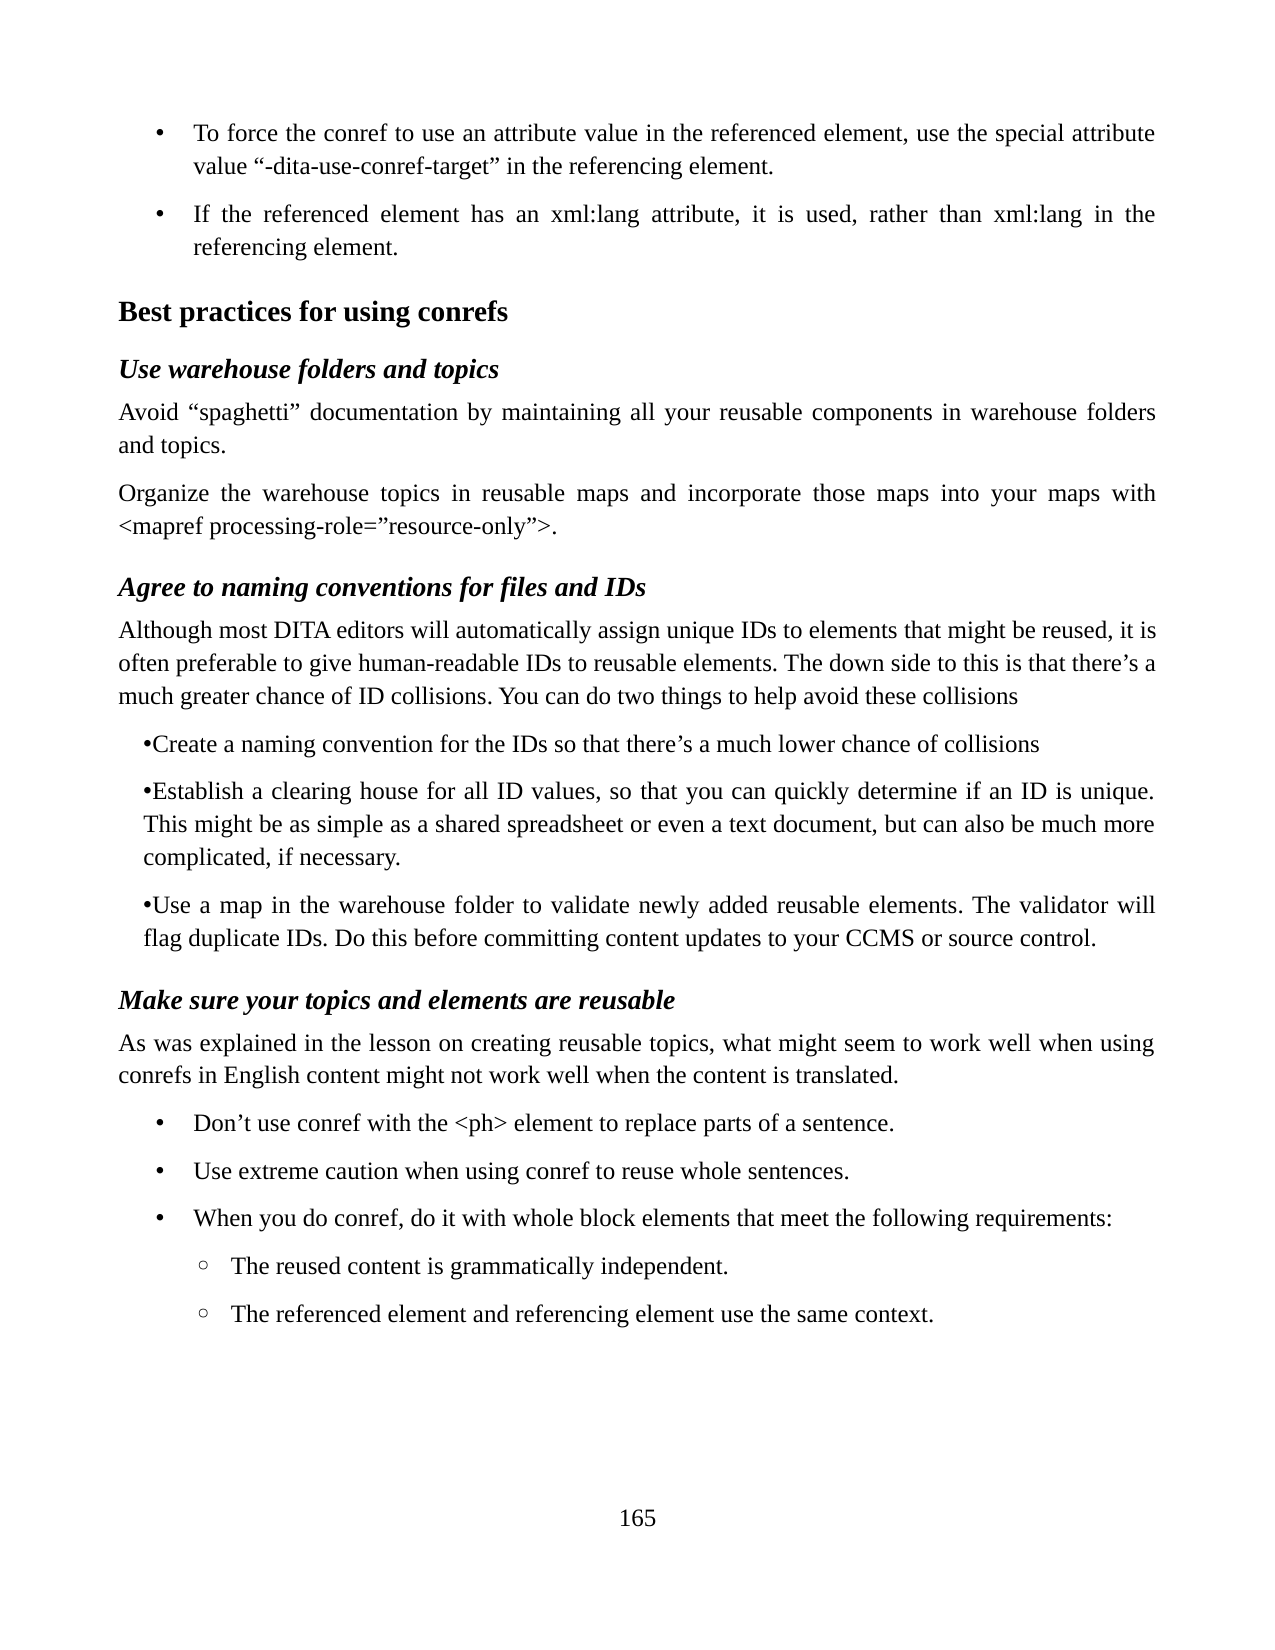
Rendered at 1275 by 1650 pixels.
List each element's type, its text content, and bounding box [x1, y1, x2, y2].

text Organize the warehouse topics in reusable maps and incorporate those maps into your maps with <mapref processing-role=”resource-only”>. [118, 478, 1157, 539]
subtitle Use warehouse folders and topics [118, 353, 1157, 384]
list The reused content is grammatically independent. [193, 1251, 1157, 1280]
subtitle Make sure your topics and elements are reusable [118, 983, 1157, 1015]
text Avoid “spaghetti” documentation by maintaining all your reusable components in warehouse folders and topics. [118, 397, 1157, 459]
list Don’t use conref with the <ph> element to replace parts of a sentence. [156, 1108, 1157, 1137]
text As was explained in the lesson on creating reusable topics, what might seem to work well when using conrefs in English content might not work well when the content is translated. [118, 1028, 1157, 1089]
list To force the conref to use an attribute value in the referenced element, use the special attribute value “-dita-use-conref-target” in the referencing element. [156, 118, 1157, 180]
text Although most DITA editors will automatically assign unique IDs to elements that might be reused, it is often preferable to give human-readable IDs to reusable elements. The down side to this is that there’s a much greater chance of ID collisions. You can do two things to help avoid these collisions [118, 615, 1157, 710]
list The referenced element and referencing element use the same context. [193, 1299, 1157, 1327]
subtitle Best practices for using conrefs [118, 294, 1157, 328]
list Use a map in the warehouse folder to validate newly added reusable elements. The validator will flag duplicate IDs. Do this before committing content updates to your CCMS or source control. [118, 890, 1157, 952]
list When you do conref, do it with whole block elements that meet the following requirements: [156, 1203, 1157, 1232]
list If the referenced element has an xml:lang attribute, it is used, rather than xml:lang in the referencing element. [156, 199, 1157, 261]
list Use extreme caution when using conref to reuse whole sentences. [156, 1156, 1157, 1184]
subtitle Agree to naming conventions for files and IDs [118, 571, 1157, 603]
list Create a naming convention for the IDs so that there’s a much lower chance of collisions [118, 729, 1157, 758]
list Establish a clearing house for all ID values, so that you can quickly determine if an ID is unique. This might be as simple as a shared spreadsheet or even a text document, but can also be much more complicated, if necessary. [118, 776, 1157, 871]
